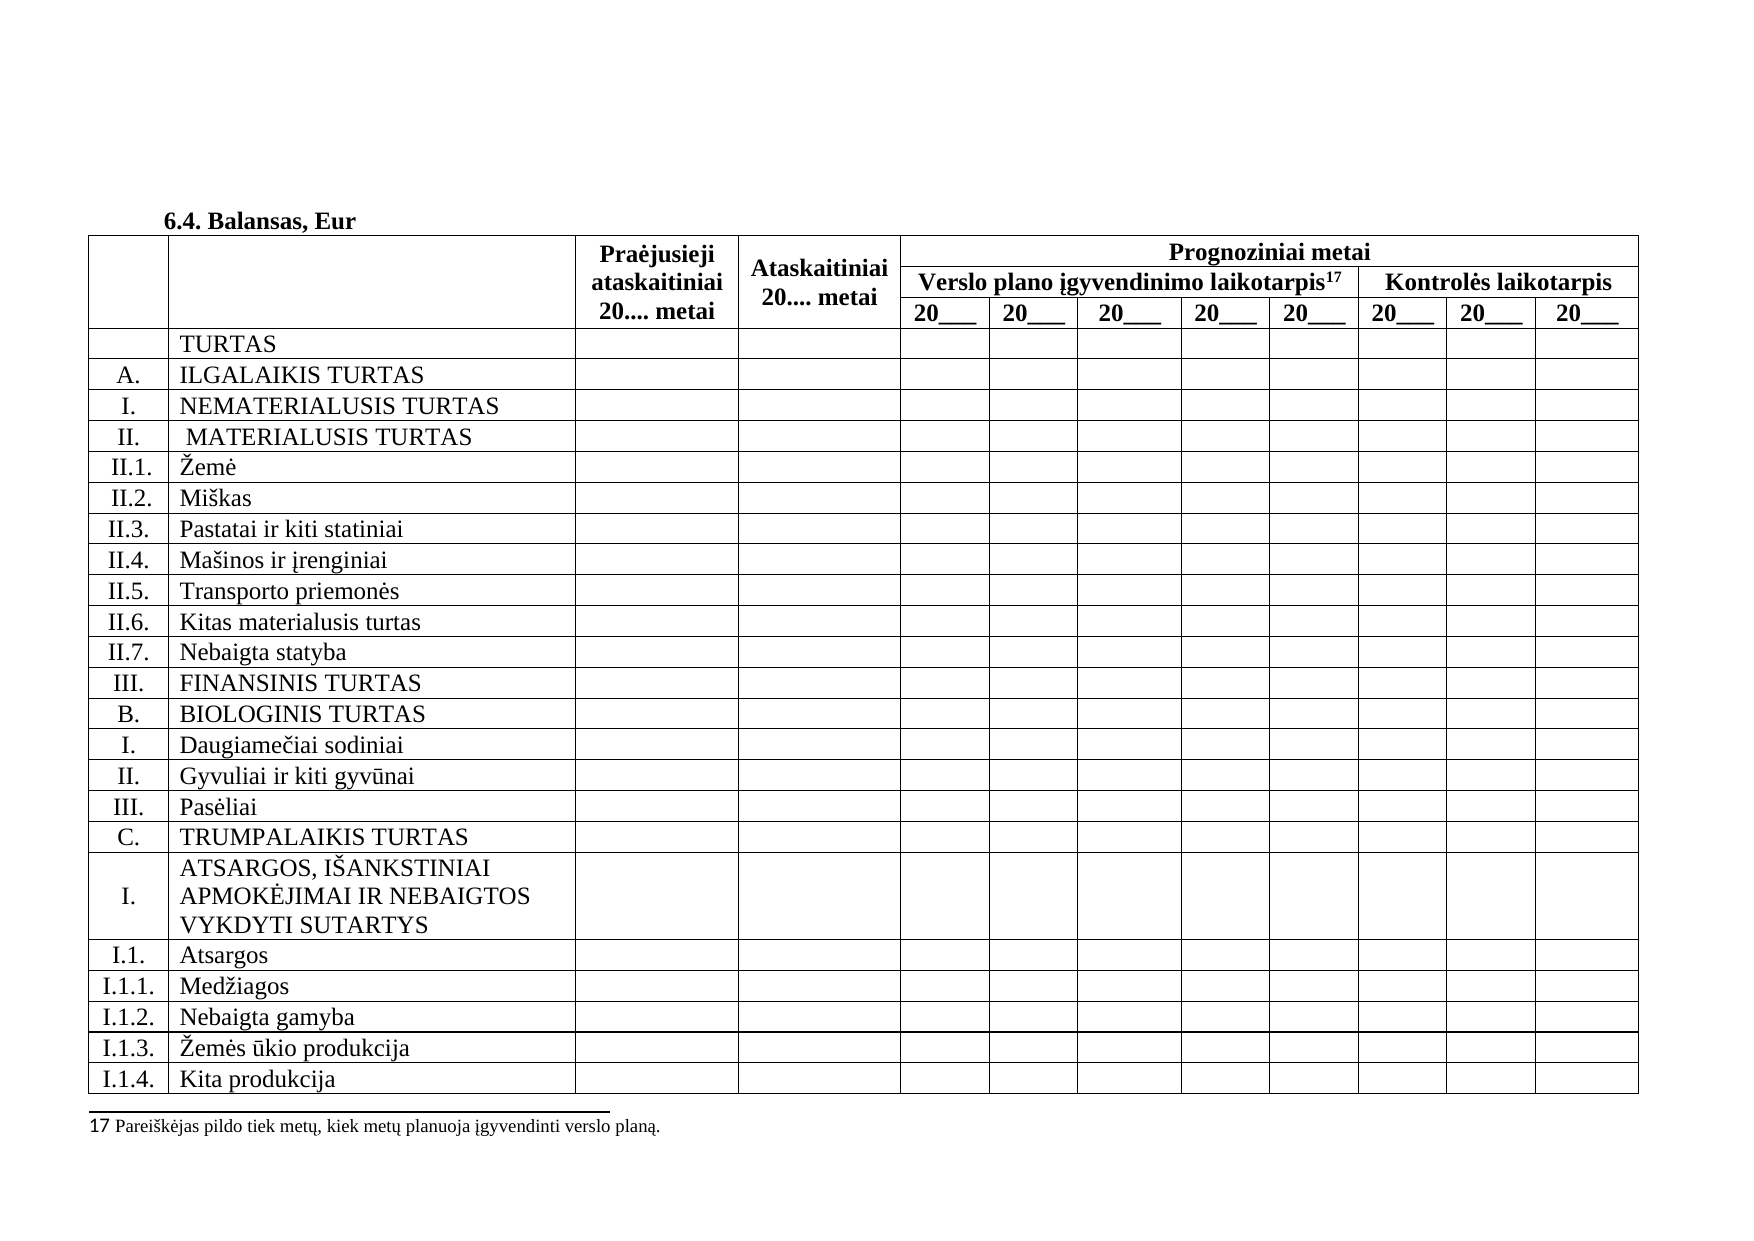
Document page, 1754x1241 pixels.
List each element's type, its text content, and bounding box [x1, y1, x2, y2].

table_cell [1270, 971, 1358, 1001]
table_cell [1270, 699, 1358, 728]
table_cell [1078, 359, 1181, 389]
table_cell [576, 940, 738, 970]
table_cell [1078, 421, 1181, 451]
table_cell [739, 791, 900, 821]
table_cell 20___ [1078, 298, 1181, 327]
table_cell [1182, 971, 1269, 1001]
table_cell [576, 729, 738, 759]
table_cell [1270, 390, 1358, 420]
table_cell 20___ [1182, 298, 1269, 327]
table_cell [1536, 483, 1638, 512]
table_cell [739, 1033, 900, 1062]
table_cell [901, 668, 989, 697]
table_cell [1359, 452, 1446, 482]
table_cell I.1. [89, 940, 168, 970]
table_cell [1270, 329, 1358, 358]
table_cell [1359, 668, 1446, 697]
table_cell [1182, 514, 1269, 543]
table_cell Atsargos [169, 940, 575, 970]
table_cell II.1. [89, 452, 168, 482]
table_cell [576, 390, 738, 420]
table_cell [1078, 940, 1181, 970]
table_cell [901, 544, 989, 574]
table_cell [576, 1033, 738, 1062]
table_cell [1447, 421, 1535, 451]
table_cell [1182, 760, 1269, 790]
table_cell [1447, 544, 1535, 574]
table_cell [1359, 971, 1446, 1001]
table_cell [990, 421, 1077, 451]
table_cell [1536, 1002, 1638, 1031]
table_cell [990, 729, 1077, 759]
table_cell [1536, 390, 1638, 420]
table_cell [576, 1063, 738, 1093]
table_cell [1447, 668, 1535, 697]
table_cell [1536, 1063, 1638, 1093]
table_cell [576, 329, 738, 358]
table_cell [739, 637, 900, 667]
table_cell [1447, 329, 1535, 358]
table_cell [990, 971, 1077, 1001]
table_cell [739, 668, 900, 697]
table_cell [1078, 606, 1181, 636]
table_header [89, 236, 168, 327]
table_cell [1270, 637, 1358, 667]
table_cell [1536, 853, 1638, 939]
table_cell [1359, 1033, 1446, 1062]
table_cell [1182, 483, 1269, 512]
table_cell [1182, 822, 1269, 852]
table_cell [1078, 544, 1181, 574]
table_cell [1182, 329, 1269, 358]
table_cell ILGALAIKIS TURTAS [169, 359, 575, 389]
table_cell [1078, 390, 1181, 420]
table_cell [739, 514, 900, 543]
table_cell Pastatai ir kiti statiniai [169, 514, 575, 543]
table_cell [901, 940, 989, 970]
table_cell [1359, 1063, 1446, 1093]
table_cell Nebaigta gamyba [169, 1002, 575, 1031]
table_cell [990, 606, 1077, 636]
table_cell MATERIALUSIS TURTAS [169, 421, 575, 451]
table_cell [1359, 637, 1446, 667]
table_cell [1536, 575, 1638, 605]
table_cell [739, 329, 900, 358]
table_cell [1182, 390, 1269, 420]
table_cell [990, 791, 1077, 821]
table_cell III. [89, 791, 168, 821]
table_header Ataskaitiniai 20.... metai [739, 236, 900, 327]
table_cell [901, 421, 989, 451]
table_cell Miškas [169, 483, 575, 512]
table_cell [901, 514, 989, 543]
table_cell [1536, 699, 1638, 728]
table_cell [1447, 514, 1535, 543]
table_cell [1359, 514, 1446, 543]
table_cell [576, 483, 738, 512]
table_cell [1078, 483, 1181, 512]
table_cell [739, 575, 900, 605]
table_cell [990, 1002, 1077, 1031]
table_cell TURTAS [169, 329, 575, 358]
table_cell [1270, 514, 1358, 543]
table_cell [1270, 668, 1358, 697]
table_cell [1447, 760, 1535, 790]
table_cell [1536, 329, 1638, 358]
table_cell BIOLOGINIS TURTAS [169, 699, 575, 728]
table_cell [739, 483, 900, 512]
table_cell [576, 514, 738, 543]
table_cell [739, 1002, 900, 1031]
table_cell [1359, 575, 1446, 605]
table_cell [901, 359, 989, 389]
table_cell [901, 822, 989, 852]
table_cell [990, 329, 1077, 358]
table_cell [1270, 940, 1358, 970]
table_cell [1270, 452, 1358, 482]
table_cell 20___ [1270, 298, 1358, 327]
table_cell [739, 760, 900, 790]
table_cell NEMATERIALUSIS TURTAS [169, 390, 575, 420]
table_cell [1536, 971, 1638, 1001]
table_cell [1536, 822, 1638, 852]
table_cell [1536, 668, 1638, 697]
table_cell [901, 390, 989, 420]
table_cell I. [89, 853, 168, 939]
table_cell [576, 637, 738, 667]
table_cell [1270, 791, 1358, 821]
table_cell [89, 329, 168, 358]
table_cell [1270, 606, 1358, 636]
table_cell A. [89, 359, 168, 389]
table_cell [1078, 729, 1181, 759]
table_cell [1182, 1033, 1269, 1062]
table_cell [576, 822, 738, 852]
table_cell [739, 1063, 900, 1093]
table_cell [739, 359, 900, 389]
table_cell [1447, 452, 1535, 482]
table_cell [576, 791, 738, 821]
table_cell [1270, 853, 1358, 939]
table_cell [1078, 452, 1181, 482]
table_cell [1359, 729, 1446, 759]
table_cell [1447, 390, 1535, 420]
table_cell [990, 760, 1077, 790]
table_cell [1182, 668, 1269, 697]
table_cell [1536, 940, 1638, 970]
table_cell [1447, 359, 1535, 389]
table_cell Pasėliai [169, 791, 575, 821]
table_cell [1078, 971, 1181, 1001]
table_cell [1536, 1033, 1638, 1062]
table_cell [1536, 514, 1638, 543]
table_cell [576, 575, 738, 605]
table_cell [739, 421, 900, 451]
table_cell [990, 1063, 1077, 1093]
table_cell I. [89, 729, 168, 759]
table_cell [1182, 729, 1269, 759]
table_cell [1078, 1063, 1181, 1093]
table_cell [1078, 668, 1181, 697]
table_cell [1359, 853, 1446, 939]
table_cell [1447, 483, 1535, 512]
table_cell [990, 390, 1077, 420]
table_cell [1182, 699, 1269, 728]
table_cell Žemės ūkio produkcija [169, 1033, 575, 1062]
table_header Praėjusieji ataskaitiniai 20.... metai [576, 236, 738, 327]
table_cell [1078, 575, 1181, 605]
table_cell I. [89, 390, 168, 420]
table_cell [901, 1063, 989, 1093]
table_cell 20___ [1447, 298, 1535, 327]
table_cell [1182, 575, 1269, 605]
table_cell [990, 514, 1077, 543]
table_cell [1359, 699, 1446, 728]
table_cell II.4. [89, 544, 168, 574]
table_cell [739, 390, 900, 420]
table_cell [1078, 329, 1181, 358]
table_cell II.5. [89, 575, 168, 605]
table_cell [1182, 1063, 1269, 1093]
table_cell [990, 544, 1077, 574]
table_cell [576, 359, 738, 389]
table_cell [1182, 359, 1269, 389]
table_cell 20___ [990, 298, 1077, 327]
table_cell [1182, 940, 1269, 970]
table_cell Medžiagos [169, 971, 575, 1001]
table_cell [1359, 421, 1446, 451]
table_cell [1359, 359, 1446, 389]
table_cell [1359, 329, 1446, 358]
table_cell [1078, 637, 1181, 667]
table_cell [739, 940, 900, 970]
table_cell [901, 853, 989, 939]
table_cell B. [89, 699, 168, 728]
table_cell [990, 1033, 1077, 1062]
table_cell [1270, 359, 1358, 389]
table_cell III. [89, 668, 168, 697]
table_cell [1182, 452, 1269, 482]
table_cell C. [89, 822, 168, 852]
table_cell [990, 637, 1077, 667]
table_cell [739, 606, 900, 636]
table_cell [1536, 606, 1638, 636]
table_cell Kita produkcija [169, 1063, 575, 1093]
table_cell [1536, 791, 1638, 821]
table_cell [990, 452, 1077, 482]
table_cell [1078, 822, 1181, 852]
table_cell [1447, 791, 1535, 821]
table_cell [1447, 729, 1535, 759]
table_cell [739, 729, 900, 759]
table_cell [739, 971, 900, 1001]
table_cell [901, 971, 989, 1001]
table_cell [1359, 483, 1446, 512]
table_cell [1078, 853, 1181, 939]
table_cell 20___ [1536, 298, 1638, 327]
table_cell [1078, 791, 1181, 821]
table_cell [1182, 637, 1269, 667]
table_cell [1182, 1002, 1269, 1031]
table_cell TRUMPALAIKIS TURTAS [169, 822, 575, 852]
table_cell FINANSINIS TURTAS [169, 668, 575, 697]
table_cell [1359, 390, 1446, 420]
table_cell I.1.4. [89, 1063, 168, 1093]
table_cell [1447, 699, 1535, 728]
table_cell [576, 699, 738, 728]
table_cell [901, 483, 989, 512]
table_cell 20___ [1359, 298, 1446, 327]
table_cell [576, 1002, 738, 1031]
table_cell [901, 637, 989, 667]
table_cell [990, 668, 1077, 697]
table_cell [1447, 1002, 1535, 1031]
table_cell [1447, 637, 1535, 667]
table_cell [1359, 940, 1446, 970]
table_cell [576, 668, 738, 697]
table_cell Transporto priemonės [169, 575, 575, 605]
table_cell [1359, 760, 1446, 790]
table_cell [901, 1033, 989, 1062]
table_cell [576, 606, 738, 636]
table_cell [1447, 971, 1535, 1001]
table_cell [901, 699, 989, 728]
table_cell [1536, 760, 1638, 790]
table_cell II.2. [89, 483, 168, 512]
table_cell [1536, 729, 1638, 759]
table_cell [1359, 791, 1446, 821]
table_cell [1078, 1033, 1181, 1062]
table_cell [739, 544, 900, 574]
table_cell Mašinos ir įrenginiai [169, 544, 575, 574]
table_cell 20___ [901, 298, 989, 327]
table_cell II.7. [89, 637, 168, 667]
table_cell Žemė [169, 452, 575, 482]
table_cell [1536, 359, 1638, 389]
table_cell [1270, 1002, 1358, 1031]
table_cell [1182, 853, 1269, 939]
table_cell [576, 853, 738, 939]
table_cell [1447, 940, 1535, 970]
table_cell [1078, 514, 1181, 543]
table_cell [990, 359, 1077, 389]
table_cell [576, 421, 738, 451]
table_cell [1270, 729, 1358, 759]
table_cell [1447, 606, 1535, 636]
table_cell [1182, 421, 1269, 451]
table_cell [1270, 822, 1358, 852]
table_cell [1447, 1033, 1535, 1062]
table_cell I.1.3. [89, 1033, 168, 1062]
table_cell Verslo plano įgyvendinimo laikotarpis [901, 267, 1358, 297]
table_cell [1536, 637, 1638, 667]
table_cell Daugiamečiai sodiniai [169, 729, 575, 759]
table_cell ATSARGOS, IŠANKSTINIAI APMOKĖJIMAI IR NEBAIGTOS VYKDYTI SUTARTYS [169, 853, 575, 939]
table_cell [901, 606, 989, 636]
table_cell I.1.1. [89, 971, 168, 1001]
table_cell [1536, 452, 1638, 482]
table_cell I.1.2. [89, 1002, 168, 1031]
table_cell Nebaigta statyba [169, 637, 575, 667]
table_cell [1270, 421, 1358, 451]
table_cell [1078, 1002, 1181, 1031]
table_cell [990, 483, 1077, 512]
table_cell [1078, 760, 1181, 790]
table_cell [901, 791, 989, 821]
table_cell [1359, 544, 1446, 574]
table_cell [901, 729, 989, 759]
table_cell [1270, 483, 1358, 512]
table_cell Kitas materialusis turtas [169, 606, 575, 636]
table_cell [576, 760, 738, 790]
table_cell [990, 822, 1077, 852]
table_cell II. [89, 760, 168, 790]
table_cell [1270, 760, 1358, 790]
table_cell [1270, 544, 1358, 574]
table_cell [739, 822, 900, 852]
table_cell [901, 575, 989, 605]
table_header [169, 236, 575, 327]
table_cell [1447, 822, 1535, 852]
table_cell [1359, 822, 1446, 852]
table_cell [990, 575, 1077, 605]
table_cell [576, 452, 738, 482]
table_cell [1270, 1033, 1358, 1062]
table_cell [739, 452, 900, 482]
table_cell [739, 699, 900, 728]
table_cell Gyvuliai ir kiti gyvūnai [169, 760, 575, 790]
table_cell [1078, 699, 1181, 728]
table_cell [901, 329, 989, 358]
table_cell II. [89, 421, 168, 451]
table_cell [739, 853, 900, 939]
table_cell [901, 760, 989, 790]
table_cell [1536, 544, 1638, 574]
table_cell [1182, 791, 1269, 821]
table_cell [576, 544, 738, 574]
table_cell [1270, 1063, 1358, 1093]
table_cell [1182, 544, 1269, 574]
table_cell [1447, 853, 1535, 939]
text 6.4. Balansas, Eur [89, 206, 1665, 235]
table_cell [576, 971, 738, 1001]
table_cell [1270, 575, 1358, 605]
table_cell Kontrolės laikotarpis [1359, 267, 1638, 297]
table_cell [1447, 1063, 1535, 1093]
table_cell [1359, 606, 1446, 636]
table_cell [901, 1002, 989, 1031]
table_cell [990, 853, 1077, 939]
table_cell [990, 940, 1077, 970]
table_cell [1536, 421, 1638, 451]
table_header Prognoziniai metai [901, 236, 1638, 266]
table_cell [1447, 575, 1535, 605]
table_cell II.3. [89, 514, 168, 543]
table_cell [901, 452, 989, 482]
table_cell [1182, 606, 1269, 636]
table_cell [990, 699, 1077, 728]
table_cell II.6. [89, 606, 168, 636]
table_cell [1359, 1002, 1446, 1031]
